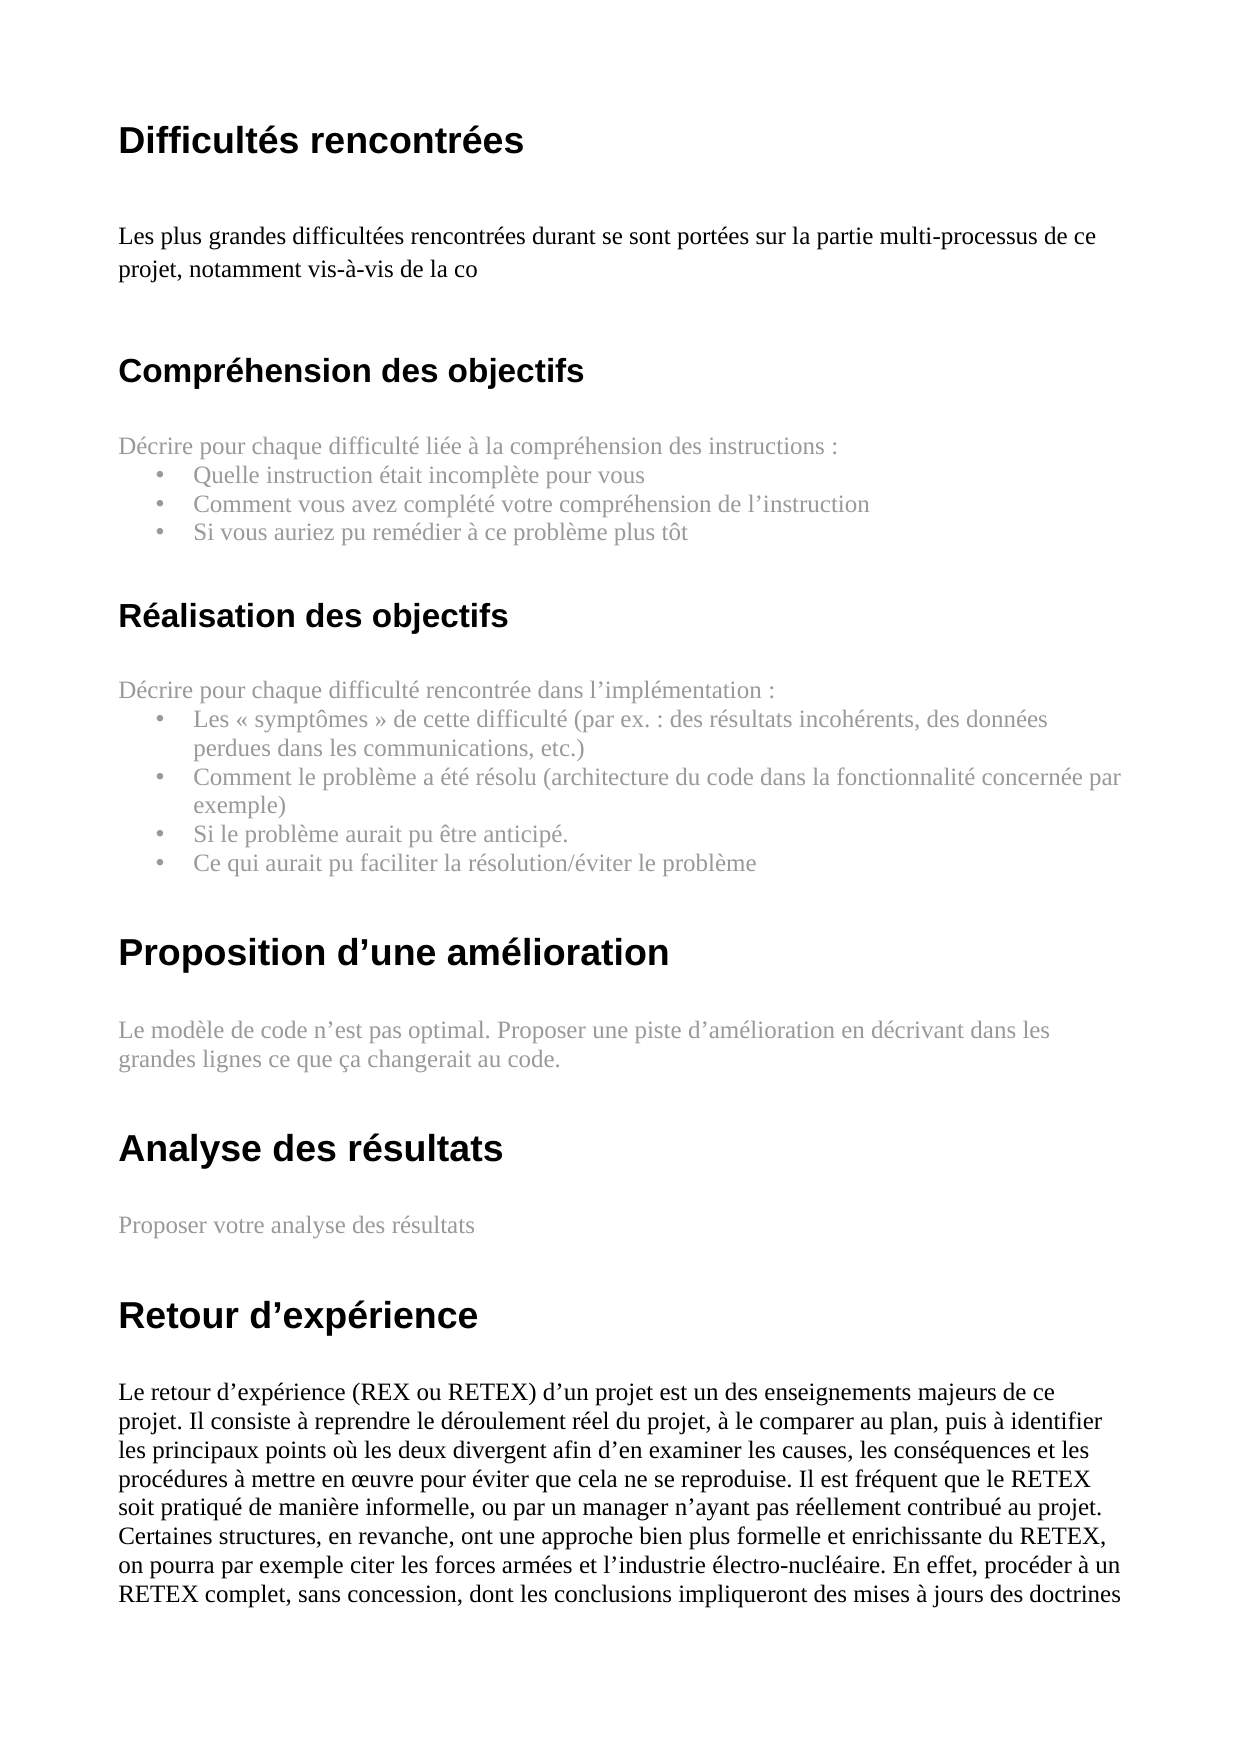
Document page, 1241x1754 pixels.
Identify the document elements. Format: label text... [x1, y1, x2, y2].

list Quelle instruction était incomplète pour vous [156, 460, 1122, 489]
subtitle Compréhension des objectifs [118, 352, 1122, 390]
text Décrire pour chaque difficulté rencontrée dans l’implémentation : [118, 676, 1122, 704]
list Comment vous avez complété votre compréhension de l’instruction [156, 489, 1122, 517]
subtitle Proposition d’une amélioration [118, 931, 1122, 974]
list Les « symptômes » de cette difficulté (par ex. : des résultats incohérents, des données perdues dans les communications, etc.) [156, 704, 1122, 762]
text Proposer votre analyse des résultats [118, 1211, 1122, 1239]
list Comment le problème a été résolu (architecture du code dans la fonctionnalité concernée par exemple) [156, 762, 1122, 819]
text Le modèle de code n’est pas optimal. Proposer une piste d’amélioration en décrivant dans les grandes lignes ce que ça changerait au code. [118, 1015, 1122, 1072]
text Le retour d’expérience (REX ou RETEX) d’un projet est un des enseignements majeurs de ce projet. Il consiste à reprendre le déroulement réel du projet, à le comparer au plan, puis à identifier les principaux points où les deux divergent afin d’en examiner les causes, les conséquences et les procédures à mettre en œuvre pour éviter que cela ne se reproduise. Il est fréquent que le RETEX soit pratiqué de manière informelle, ou par un manager n’ayant pas réellement contribué au projet. Certaines structures, en revanche, ont une approche bien plus formelle et enrichissante du RETEX, on pourra par exemple citer les forces armées et l’industrie électro-nucléaire. En effet, procéder à un RETEX complet, sans concession, dont les conclusions impliqueront des mises à jours des doctrines [118, 1377, 1122, 1607]
text Les plus grandes difficultées rencontrées durant se sont portées sur la partie multi-processus de ce projet, notamment vis-à-vis de la co [118, 221, 1122, 283]
subtitle Réalisation des objectifs [118, 596, 1122, 634]
list Si vous auriez pu remédier à ce problème plus tôt [156, 517, 1122, 546]
list Ce qui aurait pu faciliter la résolution/éviter le problème [156, 848, 1122, 877]
subtitle Analyse des résultats [118, 1126, 1122, 1169]
text Décrire pour chaque difficulté liée à la compréhension des instructions : [118, 431, 1122, 460]
list Si le problème aurait pu être anticipé. [156, 819, 1122, 848]
subtitle Difficultés rencontrées [118, 118, 1122, 161]
subtitle Retour d’expérience [118, 1293, 1122, 1336]
